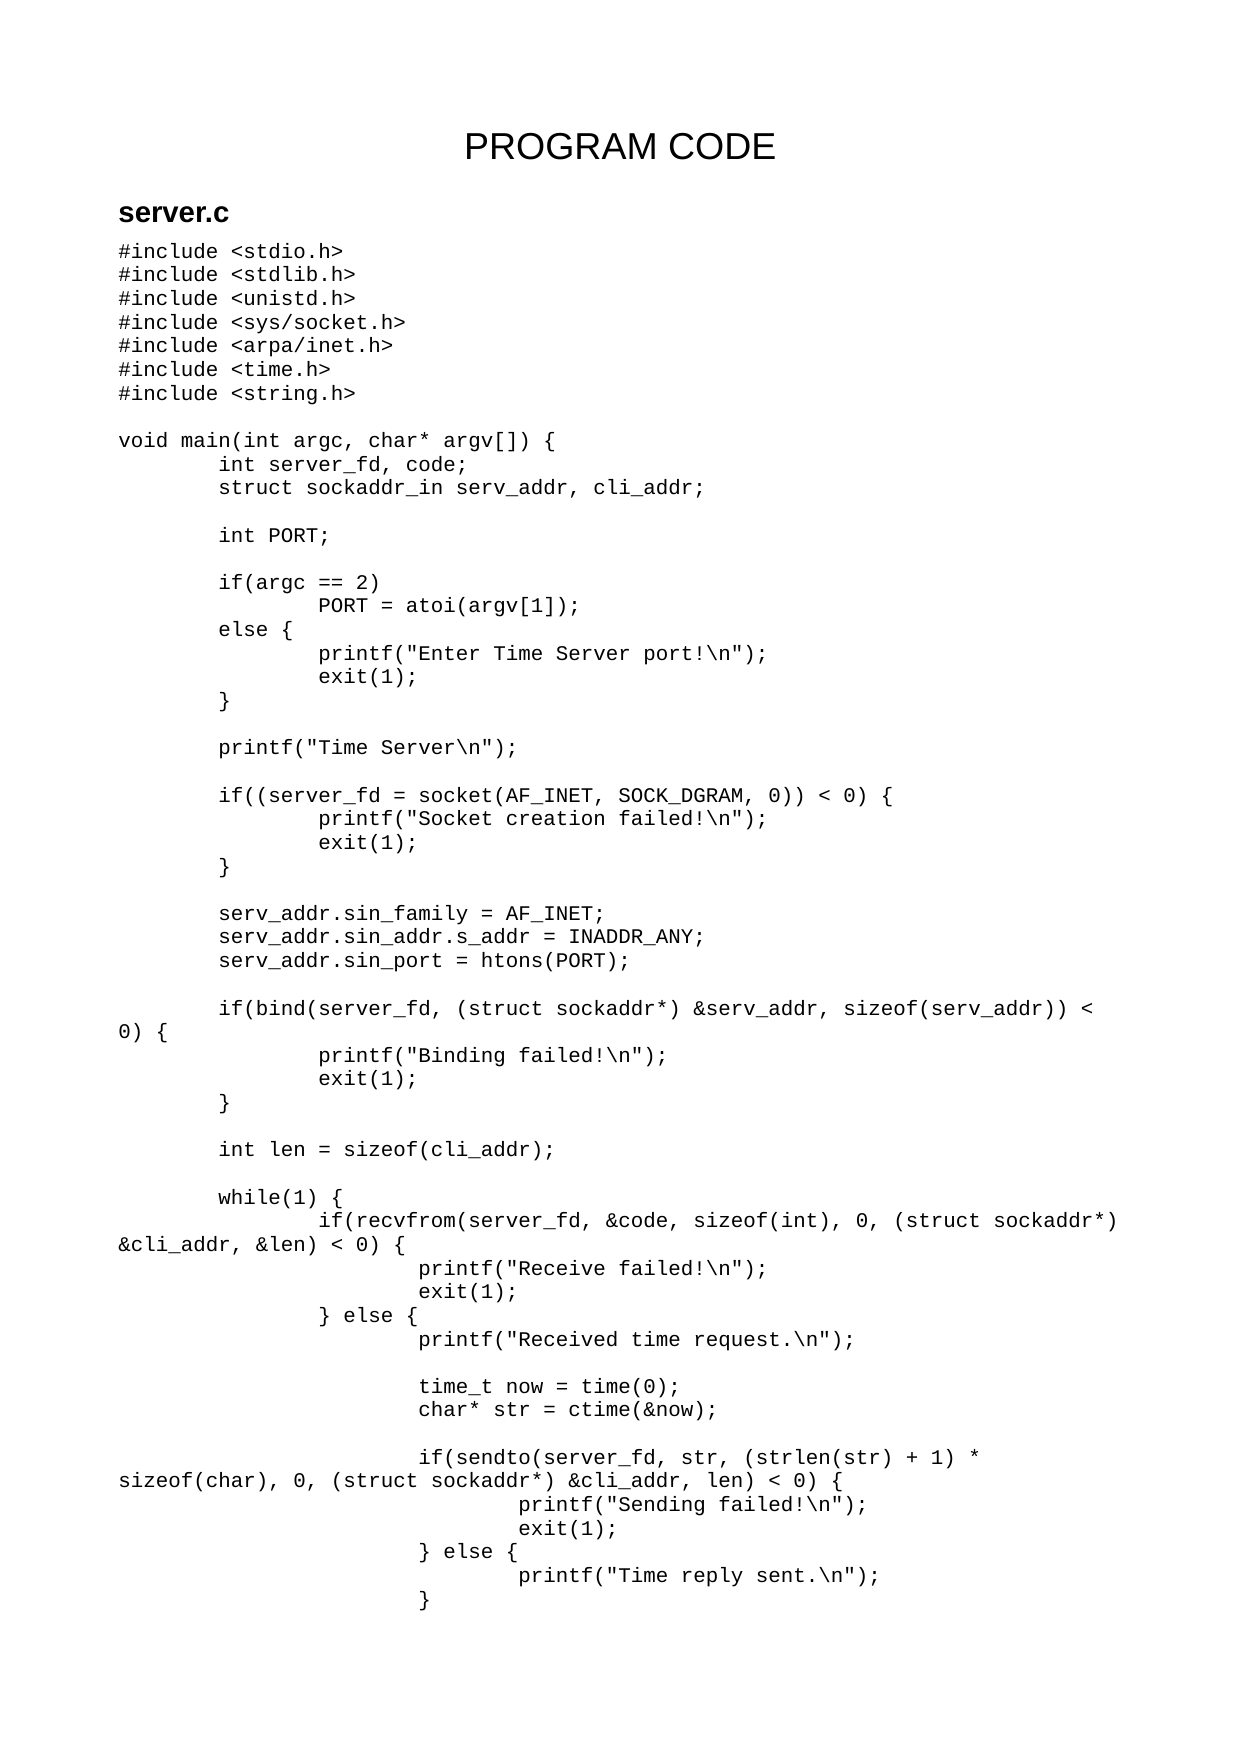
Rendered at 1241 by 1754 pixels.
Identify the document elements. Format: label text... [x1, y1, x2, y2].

text int PORT; [118, 524, 1122, 548]
text else { [118, 619, 1122, 643]
text } [118, 1092, 1122, 1116]
text if(sendto(server_fd, str, (strlen(str) + 1) * sizeof(char), 0, (struct sockaddr*) &cli_addr, len) < 0) { [118, 1447, 1122, 1494]
text printf("Enter Time Server port!\n"); [118, 643, 1122, 666]
text printf("Time reply sent.\n"); [118, 1565, 1122, 1589]
text int len = sizeof(cli_addr); [118, 1139, 1122, 1163]
text } [118, 856, 1122, 879]
text if((server_fd = socket(AF_INET, SOCK_DGRAM, 0)) < 0) { [118, 785, 1122, 808]
subtitle PROGRAM CODE [118, 124, 1122, 167]
text } [118, 690, 1122, 714]
text #include <sys/socket.h> [118, 312, 1122, 335]
text printf("Socket creation failed!\n"); [118, 808, 1122, 832]
text printf("Binding failed!\n"); [118, 1045, 1122, 1068]
text exit(1); [118, 1518, 1122, 1541]
text } else { [118, 1305, 1122, 1328]
text #include <string.h> [118, 383, 1122, 406]
text printf("Sending failed!\n"); [118, 1494, 1122, 1518]
text printf("Received time request.\n"); [118, 1328, 1122, 1352]
text char* str = ctime(&now); [118, 1399, 1122, 1423]
text printf("Receive failed!\n"); [118, 1258, 1122, 1281]
text PORT = atoi(argv[1]); [118, 596, 1122, 619]
text #include <time.h> [118, 359, 1122, 383]
text #include <stdlib.h> [118, 264, 1122, 288]
text #include <unistd.h> [118, 288, 1122, 312]
text exit(1); [118, 666, 1122, 690]
text if(bind(server_fd, (struct sockaddr*) &serv_addr, sizeof(serv_addr)) < 0) { [118, 997, 1122, 1045]
text struct sockaddr_in serv_addr, cli_addr; [118, 477, 1122, 501]
text while(1) { [118, 1187, 1122, 1210]
text exit(1); [118, 1281, 1122, 1305]
text #include <arpa/inet.h> [118, 335, 1122, 359]
text time_t now = time(0); [118, 1376, 1122, 1399]
text void main(int argc, char* argv[]) { [118, 430, 1122, 454]
text exit(1); [118, 1068, 1122, 1092]
subtitle server.c [118, 194, 1122, 228]
text #include <stdio.h> [118, 241, 1122, 264]
text exit(1); [118, 832, 1122, 856]
text int server_fd, code; [118, 454, 1122, 477]
text if(argc == 2) [118, 572, 1122, 596]
text printf("Time Server\n"); [118, 737, 1122, 761]
text } [118, 1589, 1122, 1612]
text if(recvfrom(server_fd, &code, sizeof(int), 0, (struct sockaddr*) &cli_addr, &len) < 0) { [118, 1210, 1122, 1258]
text serv_addr.sin_family = AF_INET; [118, 903, 1122, 927]
text serv_addr.sin_addr.s_addr = INADDR_ANY; [118, 927, 1122, 950]
text serv_addr.sin_port = htons(PORT); [118, 950, 1122, 974]
text } else { [118, 1541, 1122, 1565]
